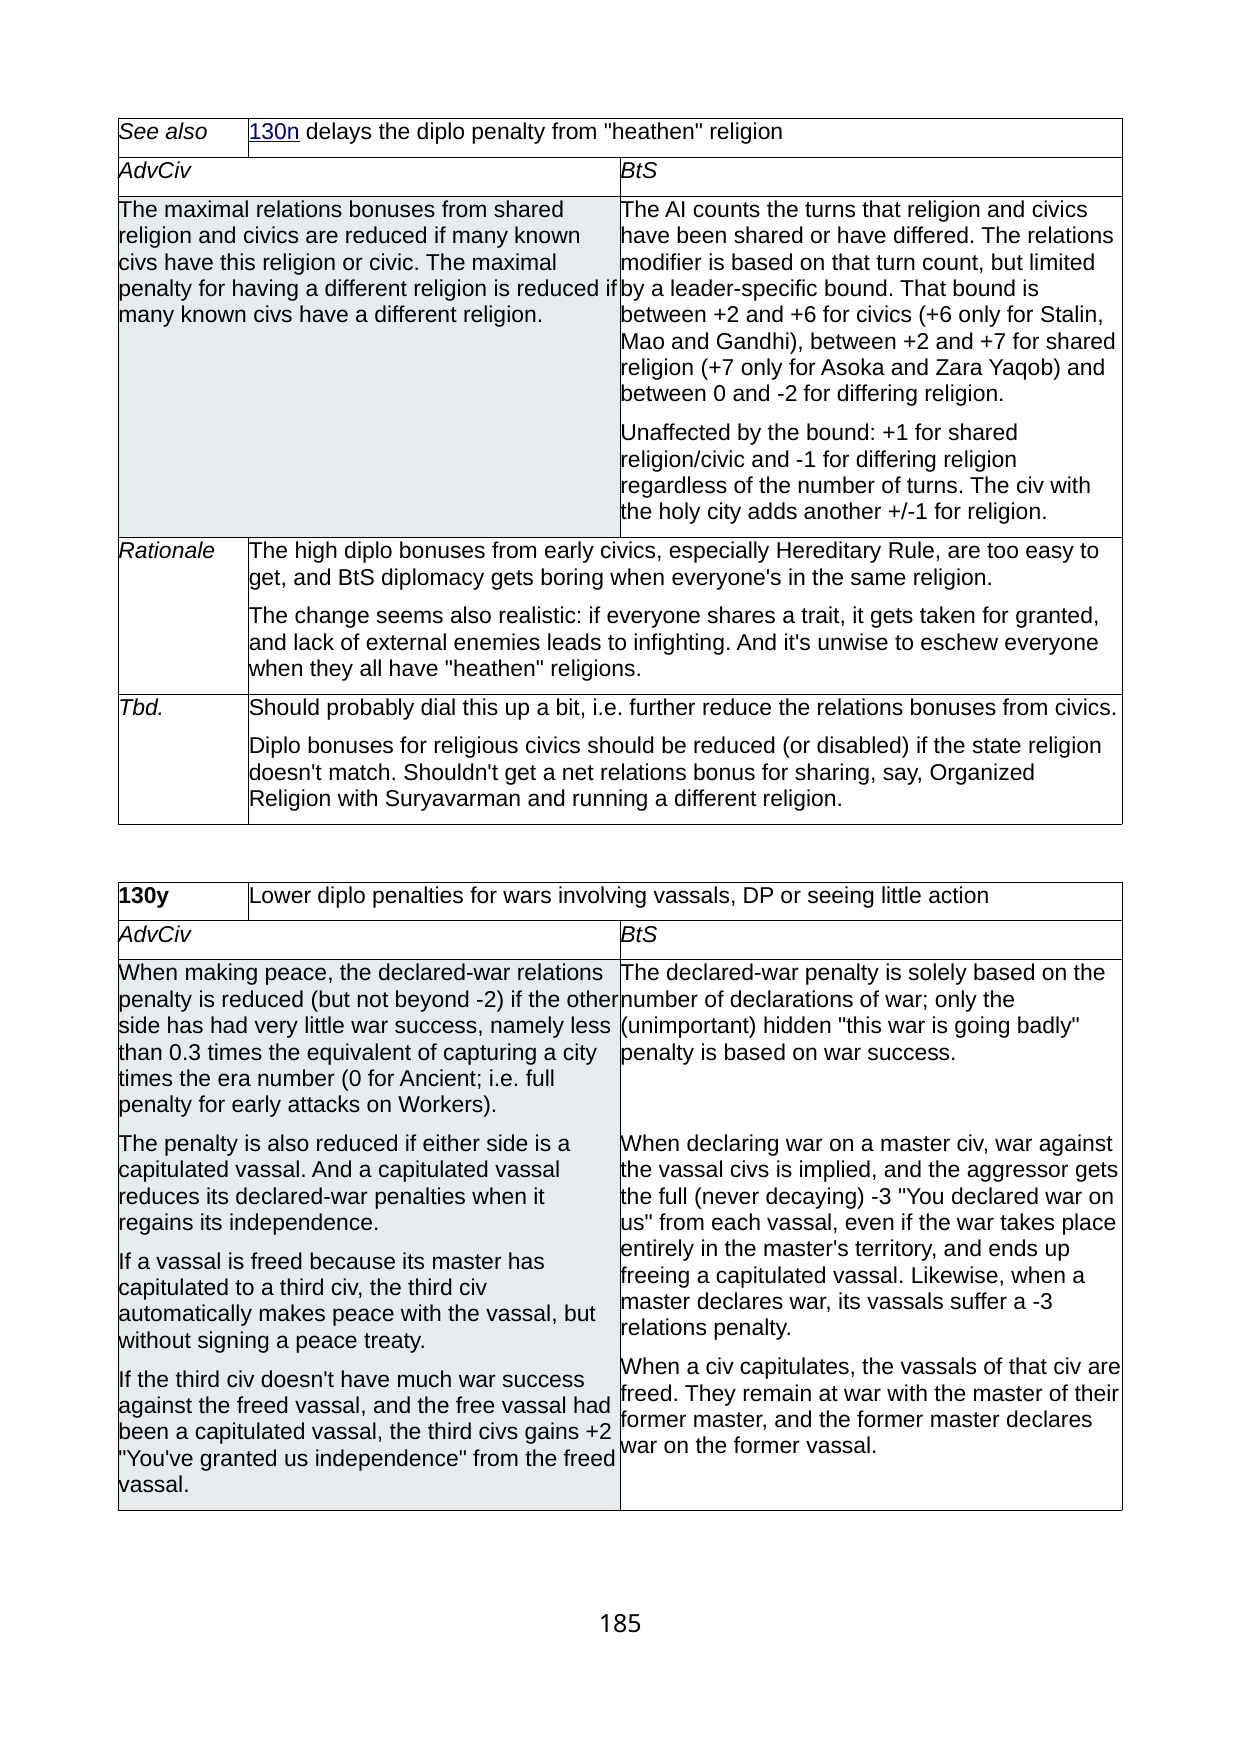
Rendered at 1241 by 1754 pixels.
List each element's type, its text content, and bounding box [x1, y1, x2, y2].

table_cell 130n delays the diplo penalty from "heathen" religion [249, 119, 1122, 157]
table_cell BtS [621, 158, 1122, 196]
table_header Lower diplo penalties for wars involving vassals, DP or seeing little action [249, 883, 1122, 920]
table_cell The high diplo bonuses from early civics, especially Hereditary Rule, are too easy to get, and BtS diplomacy gets boring when everyone's in the same religion. The change seems also realistic: if everyone shares a trait, it gets taken for granted, and lack of external enemies leads to infighting. And it's unwise to eschew everyone when they all have "heathen" religions. [249, 538, 1122, 694]
table_cell The maximal relations bonuses from shared religion and civics are reduced if many known civs have this religion or civic. The maximal penalty for having a different religion is reduced if many known civs have a different religion. [119, 197, 620, 537]
table_cell The AI counts the turns that religion and civics have been shared or have differed. The relations modifier is based on that turn count, but limited by a leader-specific bound. That bound is between +2 and +6 for civics (+6 only for Stalin, Mao and Gandhi), between +2 and +7 for shared religion (+7 only for Asoka and Zara Yaqob) and between 0 and -2 for differing religion. Unaffected by the bound: +1 for shared religion/civic and -1 for differing religion regardless of the number of turns. The civ with the holy city adds another +/-1 for religion. [621, 197, 1122, 537]
table_cell When making peace, the declared-war relations penalty is reduced (but not beyond -2) if the other side has had very little war success, namely less than 0.3 times the equivalent of capturing a city times the era number (0 for Ancient; i.e. full penalty for early attacks on Workers). The penalty is also reduced if either side is a capitulated vassal. And a capitulated vassal reduces its declared-war penalties when it regains its independence. If a vassal is freed because its master has capitulated to a third civ, the third civ automatically makes peace with the vassal, but without signing a peace treaty. If the third civ doesn't have much war success against the freed vassal, and the free vassal had been a capitulated vassal, the third civs gains +2 "You've granted us independence" from the freed vassal. [119, 960, 620, 1510]
table_cell The declared-war penalty is solely based on the number of declarations of war; only the (unimportant) hidden "this war is going badly" penalty is based on war success. When declaring war on a master civ, war against the vassal civs is implied, and the aggressor gets the full (never decaying) -3 "You declared war on us" from each vassal, even if the war takes place entirely in the master's territory, and ends up freeing a capitulated vassal. Likewise, when a master declares war, its vassals suffer a -3 relations penalty. When a civ capitulates, the vassals of that civ are freed. They remain at war with the master of their former master, and the former master declares war on the former vassal. [621, 960, 1122, 1510]
table_cell Rationale [119, 538, 248, 694]
table_cell AdvCiv [119, 921, 620, 959]
table_cell Tbd. [119, 695, 248, 824]
table_cell Should probably dial this up a bit, i.e. further reduce the relations bonuses from civics. Diplo bonuses for religious civics should be reduced (or disabled) if the state religion doesn't match. Shouldn't get a net relations bonus for sharing, say, Organized Religion with Suryavarman and running a different religion. [249, 695, 1122, 824]
table_cell AdvCiv [119, 158, 620, 196]
table_header 130y [119, 883, 248, 920]
table_cell See also [119, 119, 248, 157]
table_cell BtS [621, 921, 1122, 959]
